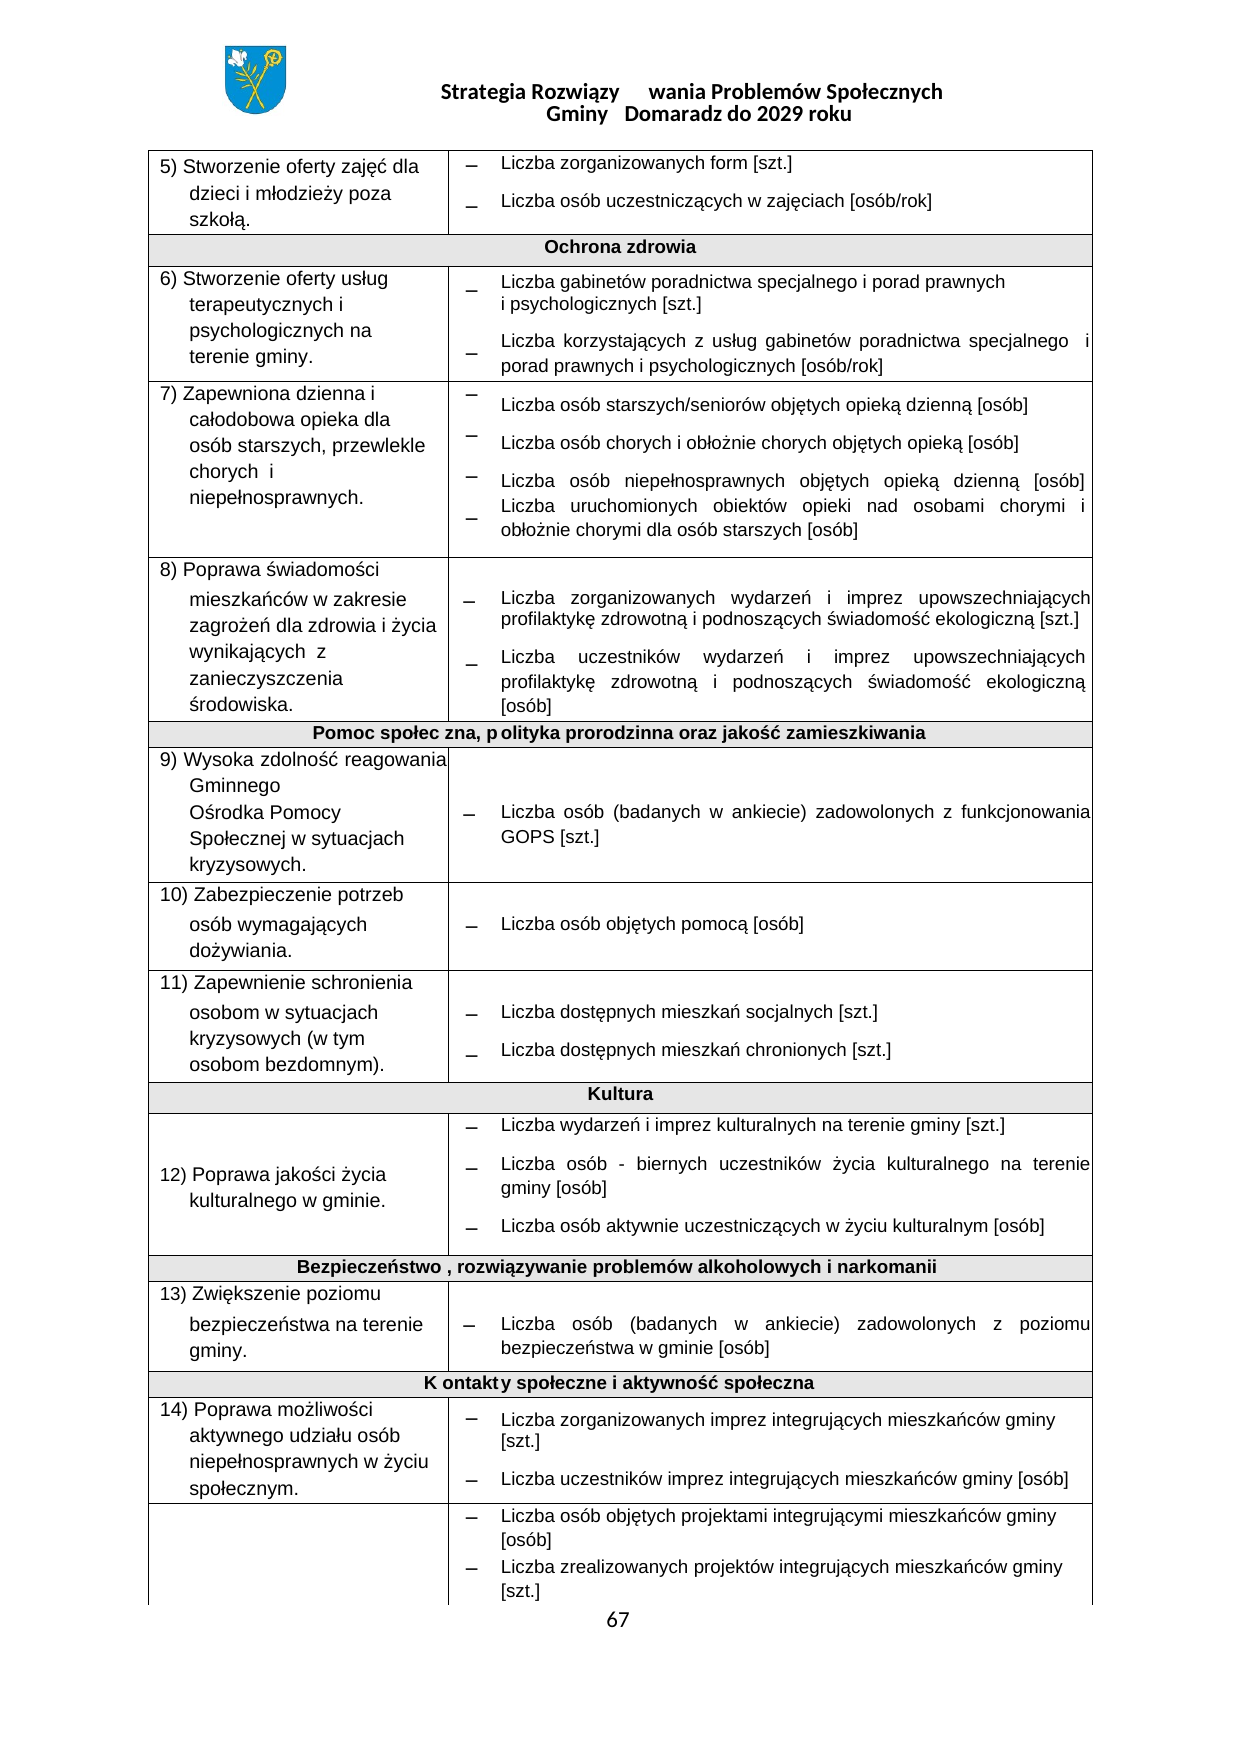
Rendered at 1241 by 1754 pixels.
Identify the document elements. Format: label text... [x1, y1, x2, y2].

table_cell [501, 883, 1092, 913]
table_cell 9) Wysoka zdolność reagowania Gminnego [149, 748, 448, 801]
table_cell Liczba gabinetów poradnictwa specjalnego i porad prawnych i psychologicznych [szt.] Liczba korzystających z usług gabinetów poradnictwa specjalnego i porad prawnych i psychologicznych [osób/rok] [501, 267, 1092, 381]
table_cell K ontakt [149, 1372, 501, 1397]
table_cell [449, 883, 501, 913]
table_cell 11) Zapewnienie schronienia [149, 971, 448, 1001]
table_cell Liczba zorganizowanych imprez integrujących mieszkańców gminy [szt.] Liczba uczestników imprez integrujących mieszkańców gminy [osób] [501, 1398, 1092, 1503]
table_cell − − [449, 1114, 501, 1215]
table_cell Pomoc społec zna, p [149, 722, 501, 747]
table_cell [449, 1282, 501, 1312]
table_cell 6) Stworzenie oferty usług terapeutycznych i psychologicznych na terenie gminy. [149, 267, 448, 381]
table_cell Ochrona zdrowia [501, 235, 1092, 266]
table_cell − − [449, 1001, 501, 1082]
table_cell Bezpieczeństwo , rozwiązywanie problemów alkoholowych i narkomanii [149, 1256, 1092, 1281]
table_cell [501, 748, 1092, 801]
table_cell Liczba osób aktywnie uczestniczących w życiu kulturalnym [osób] [501, 1215, 1092, 1255]
table_cell [449, 558, 501, 588]
table_cell 7) Zapewniona dzienna i całodobowa opieka dla osób starszych, przewlekle chorych i niepełnosprawnych. [149, 382, 448, 557]
table_cell 13) Zwiększenie poziomu [149, 1282, 448, 1312]
table_cell [449, 971, 501, 1001]
table_cell [149, 1504, 448, 1555]
table_cell − [449, 913, 501, 969]
table_cell Ośrodka Pomocy Społecznej w sytuacjach kryzysowych. [149, 801, 448, 882]
table_cell Liczba zorganizowanych form [szt.] Liczba osób uczestniczących w zajęciach [osób/rok] [501, 151, 1092, 234]
table_cell 5) Stworzenie oferty zajęć dla dzieci i młodzieży poza szkołą. [149, 151, 448, 234]
table_cell [149, 1083, 501, 1113]
table_cell − [449, 1215, 501, 1255]
table_cell [501, 1282, 1092, 1312]
table_cell Kultura [501, 1083, 1092, 1113]
table_cell − − [449, 267, 501, 381]
table_cell Liczba osób (badanych w ankiecie) zadowolonych z poziomu bezpieczeństwa w gminie [osób] [501, 1313, 1092, 1371]
table_cell Liczba zorganizowanych wydarzeń i imprez upowszechniających profilaktykę zdrowotną i podnoszących świadomość ekologiczną [szt.] Liczba uczestników wydarzeń i imprez upowszechniających profilaktykę zdrowotną i podnoszących świadomość ekologiczną [osób] [501, 588, 1092, 721]
table_cell Liczba osób starszych/seniorów objętych opieką dzienną [osób] Liczba osób chorych i obłożnie chorych objętych opieką [osób] Liczba osób niepełnosprawnych objętych opieką dzienną [osób] Liczba uruchomionych obiektów opieki nad osobami chorymi i obłożnie chorymi dla osób starszych [osób] [501, 382, 1092, 557]
table_cell [149, 235, 501, 266]
table_cell mieszkańców w zakresie zagrożeń dla zdrowia i życia wynikających z zanieczyszczenia środowiska. [149, 588, 448, 721]
table_cell − − − − [449, 382, 501, 557]
table_cell [449, 748, 501, 801]
table_cell − − [449, 588, 501, 721]
table_cell olityka prorodzinna oraz jakość zamieszkiwania [501, 722, 1092, 747]
table_cell − [449, 801, 501, 882]
table_cell Liczba zrealizowanych projektów integrujących mieszkańców gminy [szt.] [501, 1555, 1092, 1605]
table_cell [149, 1555, 448, 1605]
table_cell Liczba osób (badanych w ankiecie) zadowolonych z funkcjonowania GOPS [szt.] [501, 801, 1092, 882]
table_cell y społeczne i aktywność społeczna [501, 1372, 1092, 1397]
table_cell [501, 558, 1092, 588]
table_cell Liczba osób objętych pomocą [osób] [501, 913, 1092, 969]
table_cell [501, 971, 1092, 1001]
table_cell Liczba wydarzeń i imprez kulturalnych na terenie gminy [szt.] Liczba osób - biernych uczestników życia kulturalnego na terenie gminy [osób] [501, 1114, 1092, 1215]
table_cell osób wymagających dożywiania. [149, 913, 448, 969]
table_cell − [449, 1313, 501, 1371]
table_cell [149, 1215, 448, 1255]
table_cell 8) Poprawa świadomości [149, 558, 448, 588]
table_cell Liczba osób objętych projektami integrującymi mieszkańców gminy [osób] [501, 1504, 1092, 1555]
table_cell 14) Poprawa możliwości aktywnego udziału osób niepełnosprawnych w życiu społecznym. [149, 1398, 448, 1503]
table_cell Liczba dostępnych mieszkań socjalnych [szt.] Liczba dostępnych mieszkań chronionych [szt.] [501, 1001, 1092, 1082]
table_cell 10) Zabezpieczenie potrzeb [149, 883, 448, 913]
table_cell − [449, 1555, 501, 1605]
table_cell 12) Poprawa jakości życia kulturalnego w gminie. [149, 1114, 448, 1215]
table_cell bezpieczeństwa na terenie gminy. [149, 1313, 448, 1371]
table_cell − − [449, 1398, 501, 1503]
table_cell osobom w sytuacjach kryzysowych (w tym osobom bezdomnym). [149, 1001, 448, 1082]
table_cell − [449, 1504, 501, 1555]
table_cell − − [449, 151, 501, 234]
